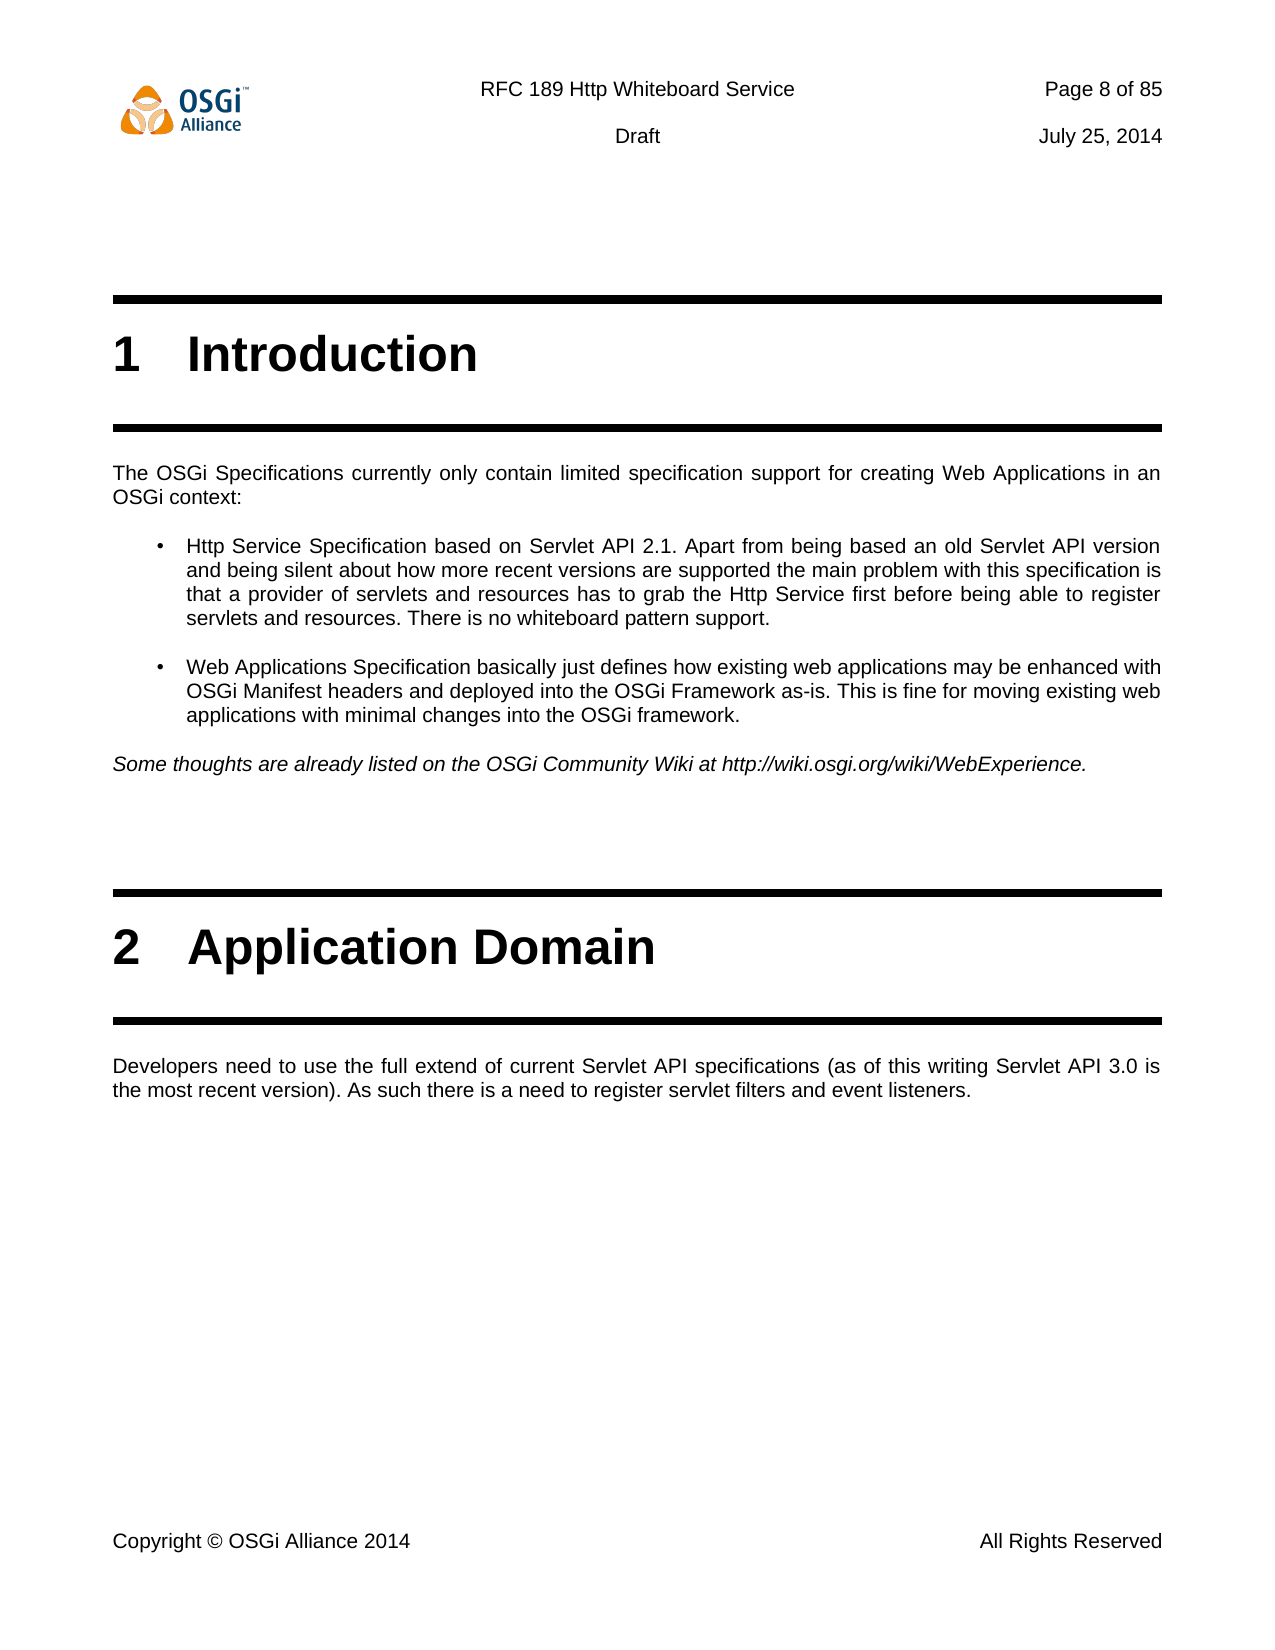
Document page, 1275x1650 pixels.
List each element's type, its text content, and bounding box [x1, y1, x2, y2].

text The OSGi Specifications currently only contain limited specification support for creating Web Applications in an OSGi context: [112, 461, 1162, 509]
text Some thoughts are already listed on the OSGi Community Wiki at http://wiki.osgi.org/wiki/WebExperience. [112, 752, 1162, 776]
text Developers need to use the full extend of current Servlet API specifications (as of this writing Servlet API 3.0 is the most recent version). As such there is a need to register servlet filters and event listeners. [112, 1054, 1162, 1102]
subtitle Application Domain [112, 890, 1162, 1025]
list Web Applications Specification basically just defines how existing web applications may be enhanced with OSGi Manifest headers and deployed into the OSGi Framework as-is. This is fine for moving existing web applications with minimal changes into the OSGi framework. [157, 655, 1162, 727]
subtitle Introduction [112, 296, 1162, 432]
picture [113, 78, 257, 142]
list Http Service Specification based on Servlet API 2.1. Apart from being based an old Servlet API version and being silent about how more recent versions are supported the main problem with this specification is that a provider of servlets and resources has to grab the Http Service first before being able to register servlets and resources. There is no whiteboard pattern support. [157, 534, 1162, 630]
